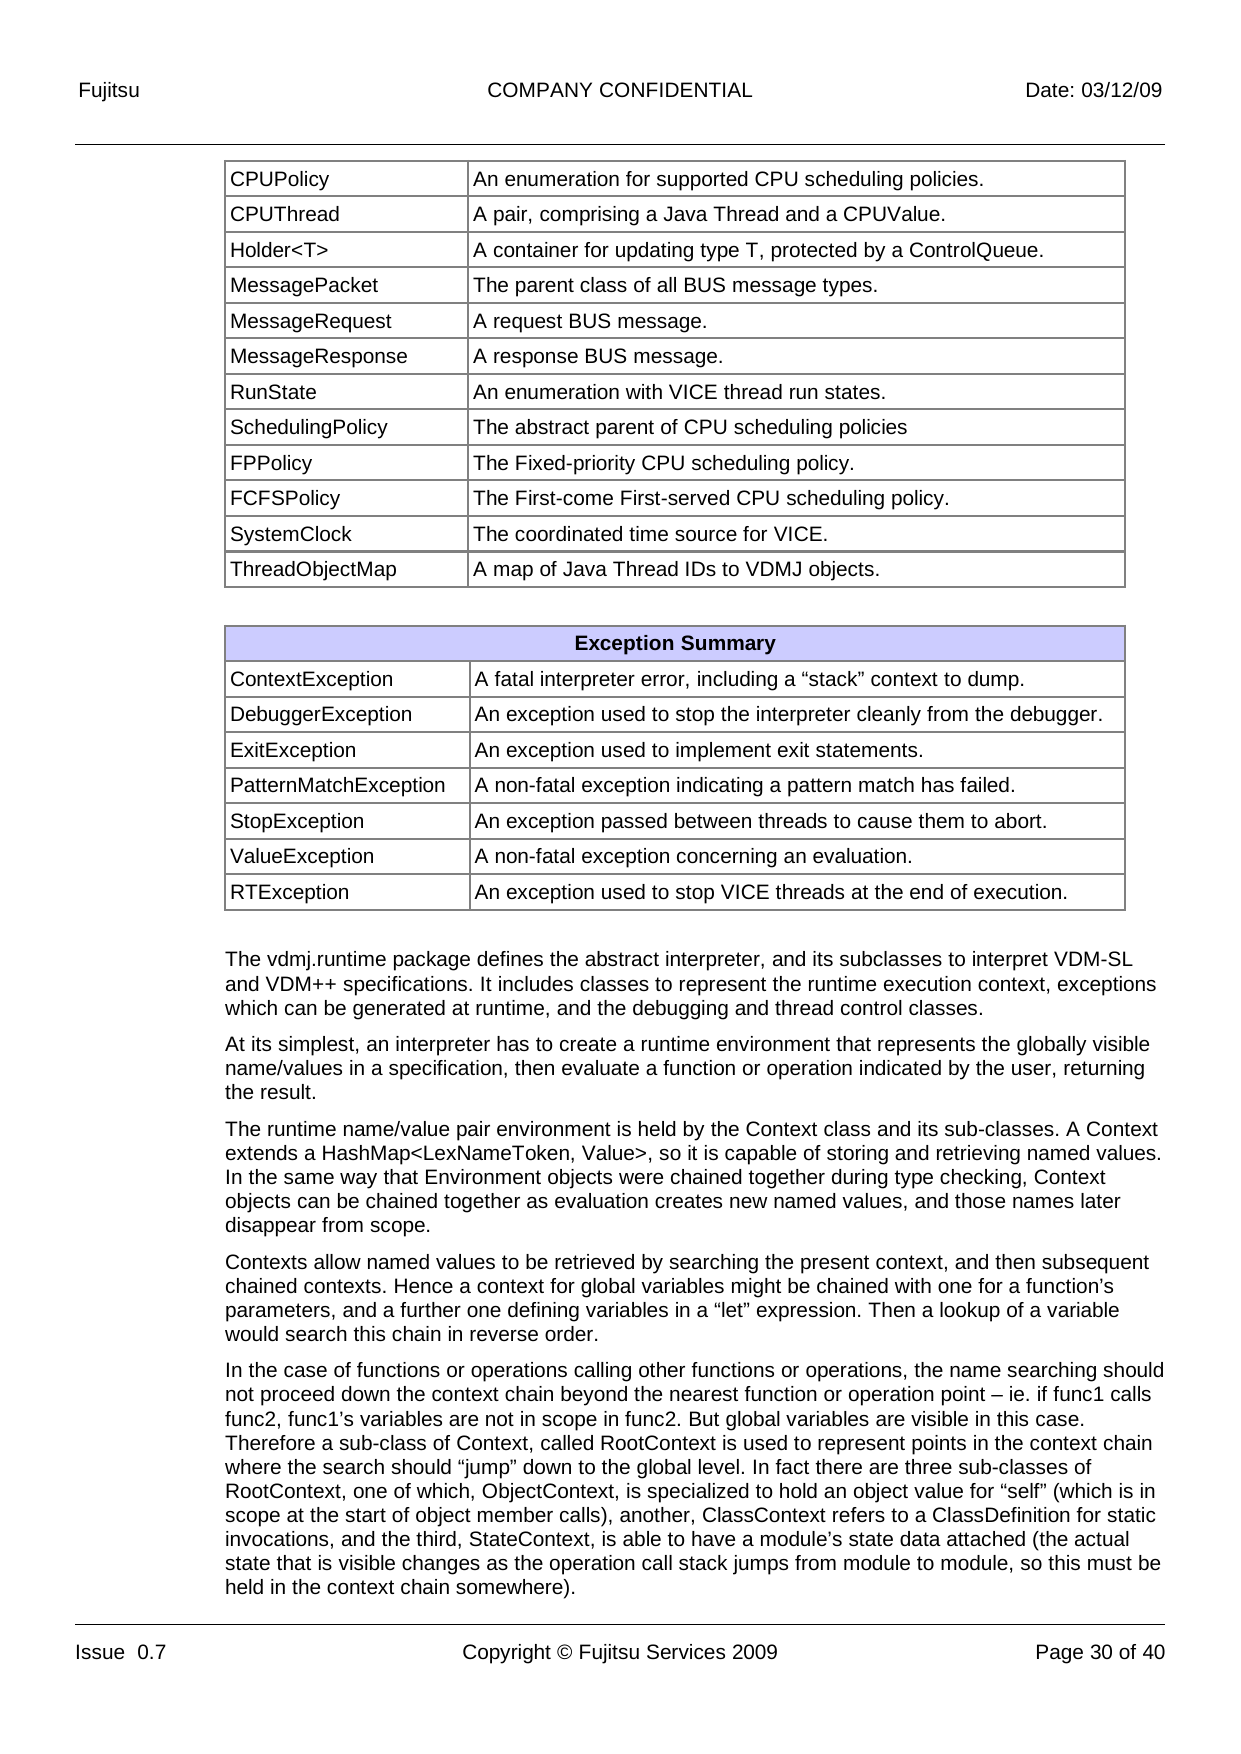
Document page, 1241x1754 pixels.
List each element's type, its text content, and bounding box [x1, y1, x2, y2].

table_cell CPUPolicy [226, 162, 467, 195]
table_cell An enumeration for supported CPU scheduling policies. [469, 162, 1124, 195]
table_cell StopException [226, 804, 469, 838]
table_cell RTException [226, 875, 469, 909]
table_cell MessageResponse [226, 339, 467, 373]
table_cell PatternMatchException [226, 769, 469, 802]
text At its simplest, an interpreter has to create a runtime environment that represents the globally visible name/values in a specification, then evaluate a function or operation indicated by the user, returning the result. [225, 1032, 1165, 1104]
text Contexts allow named values to be retrieved by searching the present context, and then subsequent chained contexts. Hence a context for global variables might be chained with one for a function’s parameters, and a further one defining variables in a “let” expression. Then a lookup of a variable would search this chain in reverse order. [225, 1249, 1165, 1346]
text In the case of functions or operations calling other functions or operations, the name searching should not proceed down the context chain beyond the nearest function or operation point – ie. if func1 calls func2, func1’s variables are not in scope in func2. But global variables are visible in this case. Therefore a sub-class of Context, called RootContext is used to represent points in the context chain where the search should “jump” down to the global level. In fact there are three sub-classes of RootContext, one of which, ObjectContext, is specialized to hold an object value for “self” (which is in scope at the start of object member calls), another, ClassContext refers to a ClassDefinition for static invocations, and the third, StateContext, is able to have a module’s state data attached (the actual state that is visible changes as the operation call stack jumps from module to module, so this must be held in the context chain somewhere). [225, 1358, 1165, 1599]
table_cell ExitException [226, 733, 469, 767]
table_cell A fatal interpreter error, including a “stack” context to dump. [471, 662, 1124, 696]
table_cell A request BUS message. [469, 304, 1124, 337]
table_cell A non-fatal exception concerning an evaluation. [471, 840, 1124, 873]
table_cell A pair, comprising a Java Thread and a CPUValue. [469, 197, 1124, 231]
table_cell Holder<T> [226, 233, 467, 266]
table_header Exception Summary [226, 627, 1124, 660]
table_cell An exception used to stop the interpreter cleanly from the debugger. [471, 698, 1124, 731]
table_cell SystemClock [226, 517, 467, 550]
table_cell An exception passed between threads to cause them to abort. [471, 804, 1124, 838]
table_cell CPUThread [226, 197, 467, 231]
table_cell SchedulingPolicy [226, 410, 467, 444]
table_cell The abstract parent of CPU scheduling policies [469, 410, 1124, 444]
table_cell ThreadObjectMap [226, 553, 467, 586]
table_cell ValueException [226, 840, 469, 873]
table_cell The coordinated time source for VICE. [469, 517, 1124, 550]
text The runtime name/value pair environment is held by the Context class and its sub-classes. A Context extends a HashMap<LexNameToken, Value>, so it is capable of storing and retrieving named values. In the same way that Environment objects were chained together during type checking, Context objects can be chained together as evaluation creates new named values, and those names later disappear from scope. [225, 1117, 1165, 1237]
table_cell An exception used to implement exit statements. [471, 733, 1124, 767]
table_cell An enumeration with VICE thread run states. [469, 375, 1124, 408]
text The vdmj.runtime package defines the abstract interpreter, and its subclasses to interpret VDM-SL and VDM++ specifications. It includes classes to represent the runtime execution context, exceptions which can be generated at runtime, and the debugging and thread control classes. [225, 947, 1165, 1019]
table_cell FCFSPolicy [226, 481, 467, 515]
table_cell An exception used to stop VICE threads at the end of execution. [471, 875, 1124, 909]
table_cell The Fixed-priority CPU scheduling policy. [469, 446, 1124, 479]
table_cell A container for updating type T, protected by a ControlQueue. [469, 233, 1124, 266]
table_cell A non-fatal exception indicating a pattern match has failed. [471, 769, 1124, 802]
table_cell The First-come First-served CPU scheduling policy. [469, 481, 1124, 515]
table_cell MessagePacket [226, 268, 467, 302]
table_cell A response BUS message. [469, 339, 1124, 373]
table_cell FPPolicy [226, 446, 467, 479]
table_cell MessageRequest [226, 304, 467, 337]
table_cell The parent class of all BUS message types. [469, 268, 1124, 302]
table_cell RunState [226, 375, 467, 408]
table_cell DebuggerException [226, 698, 469, 731]
table_cell A map of Java Thread IDs to VDMJ objects. [469, 553, 1124, 586]
table_cell ContextException [226, 662, 469, 696]
